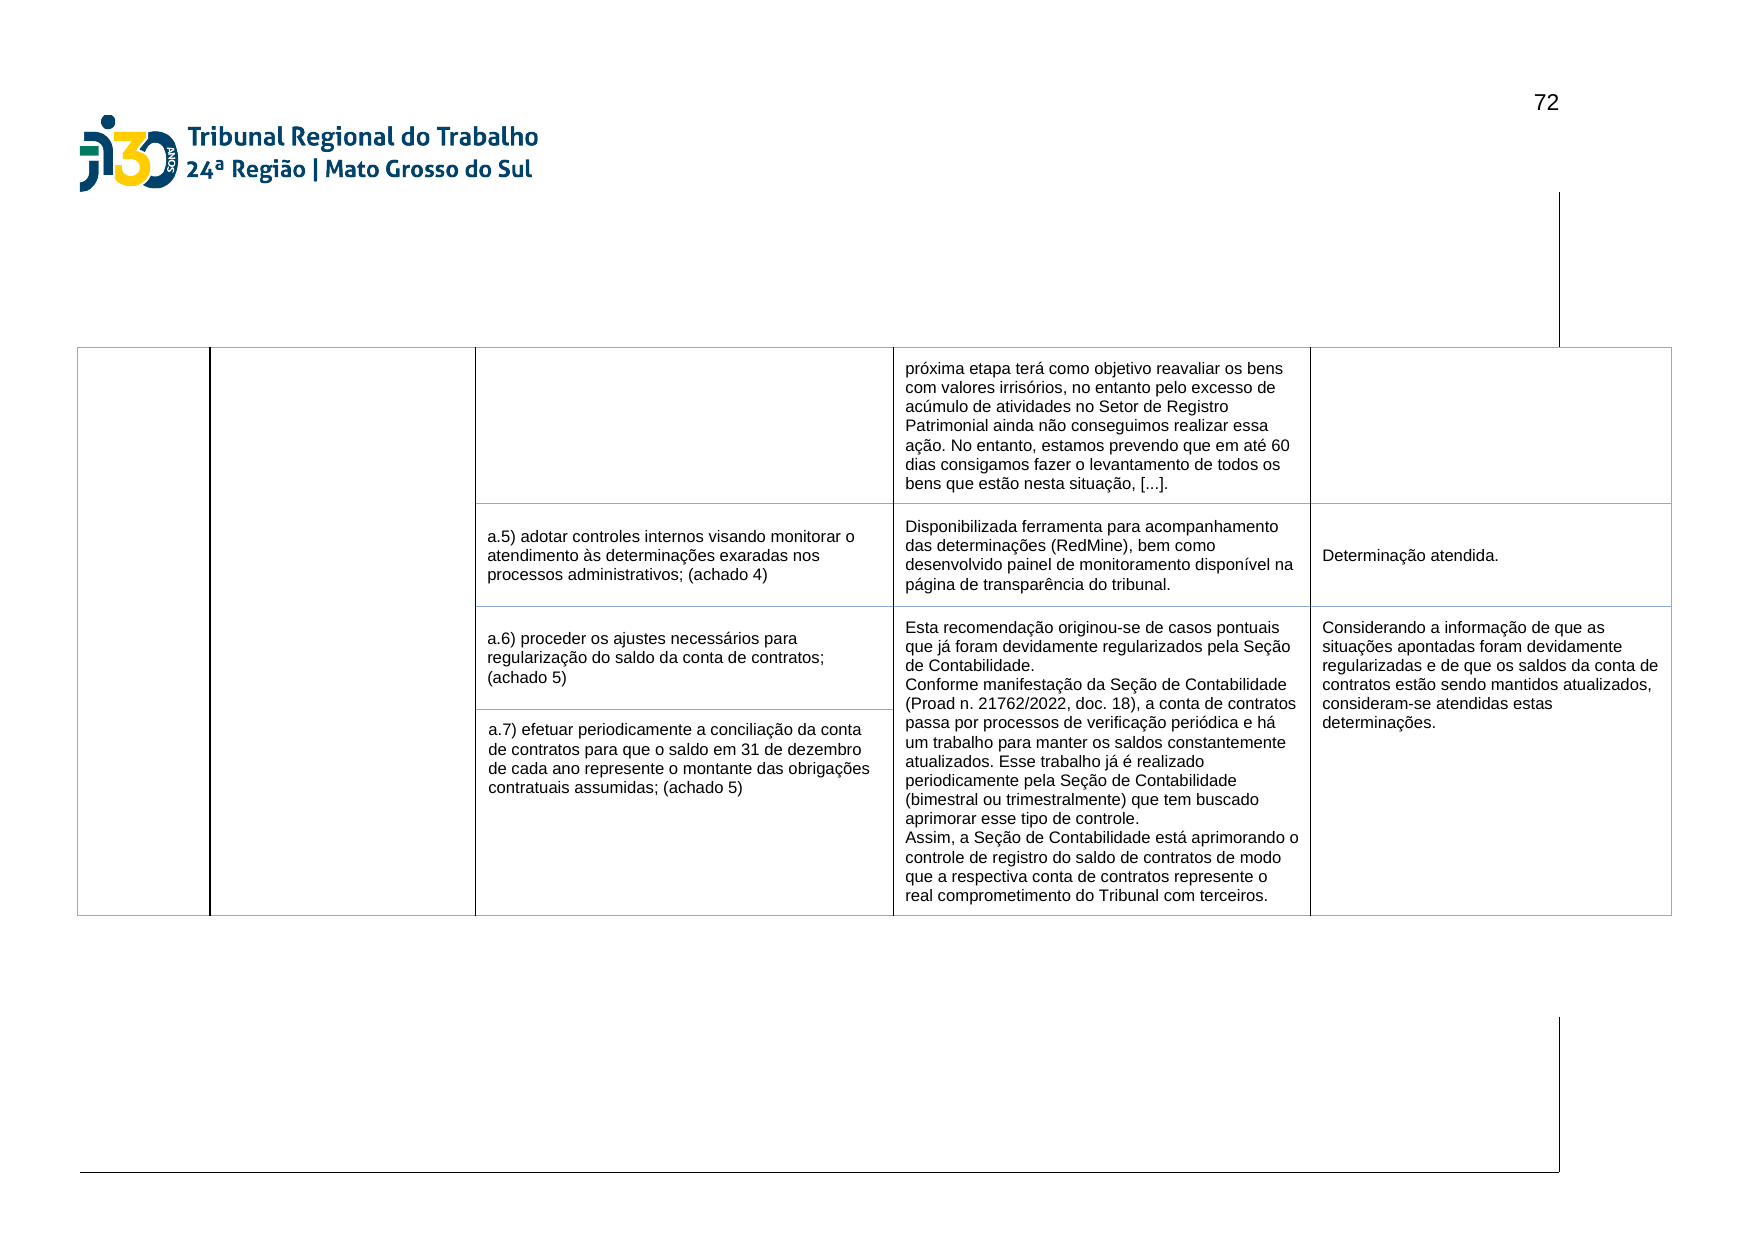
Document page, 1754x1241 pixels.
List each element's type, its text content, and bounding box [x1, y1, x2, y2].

table_cell [211, 348, 475, 915]
table_cell Determinação atendida. [1311, 504, 1671, 606]
table_cell [78, 348, 209, 915]
table_cell a.6) proceder os ajustes necessários para regularização do saldo da conta de contratos; (achado 5) [476, 607, 893, 709]
table_cell Disponibilizada ferramenta para acompanhamento das determinações (RedMine), bem como desenvolvido painel de monitoramento disponível na página de transparência do tribunal. [894, 504, 1310, 606]
table_cell [476, 348, 893, 503]
table_cell a.5) adotar controles internos visando monitorar o atendimento às determinações exaradas nos processos administrativos; (achado 4) [476, 504, 893, 606]
table_cell Esta recomendação originou-se de casos pontuais que já foram devidamente regularizados pela Seção de Contabilidade. Conforme manifestação da Seção de Contabilidade (Proad n. 21762/2022, doc. 18), a conta de contratos passa por processos de verificação periódica e há um trabalho para manter os saldos constantemente atualizados. Esse trabalho já é realizado periodicamente pela Seção de Contabilidade (bimestral ou trimestralmente) que tem buscado aprimorar esse tipo de controle. Assim, a Seção de Contabilidade está aprimorando o controle de registro do saldo de contratos de modo que a respectiva conta de contratos represente o real comprometimento do Tribunal com terceiros. [894, 607, 1310, 915]
table_cell a.7) efetuar periodicamente a conciliação da conta de contratos para que o saldo em 31 de dezembro de cada ano represente o montante das obrigações contratuais assumidas; (achado 5) [476, 710, 893, 915]
table_cell Considerando a informação de que as situações apontadas foram devidamente regularizadas e de que os saldos da conta de contratos estão sendo mantidos atualizados, consideram-se atendidas estas determinações. [1311, 607, 1671, 915]
table_cell próxima etapa terá como objetivo reavaliar os bens com valores irrisórios, no entanto pelo excesso de acúmulo de atividades no Setor de Registro Patrimonial ainda não conseguimos realizar essa ação. No entanto, estamos prevendo que em até 60 dias consigamos fazer o levantamento de todos os bens que estão nesta situação, [...]. [894, 348, 1310, 503]
table_cell [1311, 348, 1671, 503]
